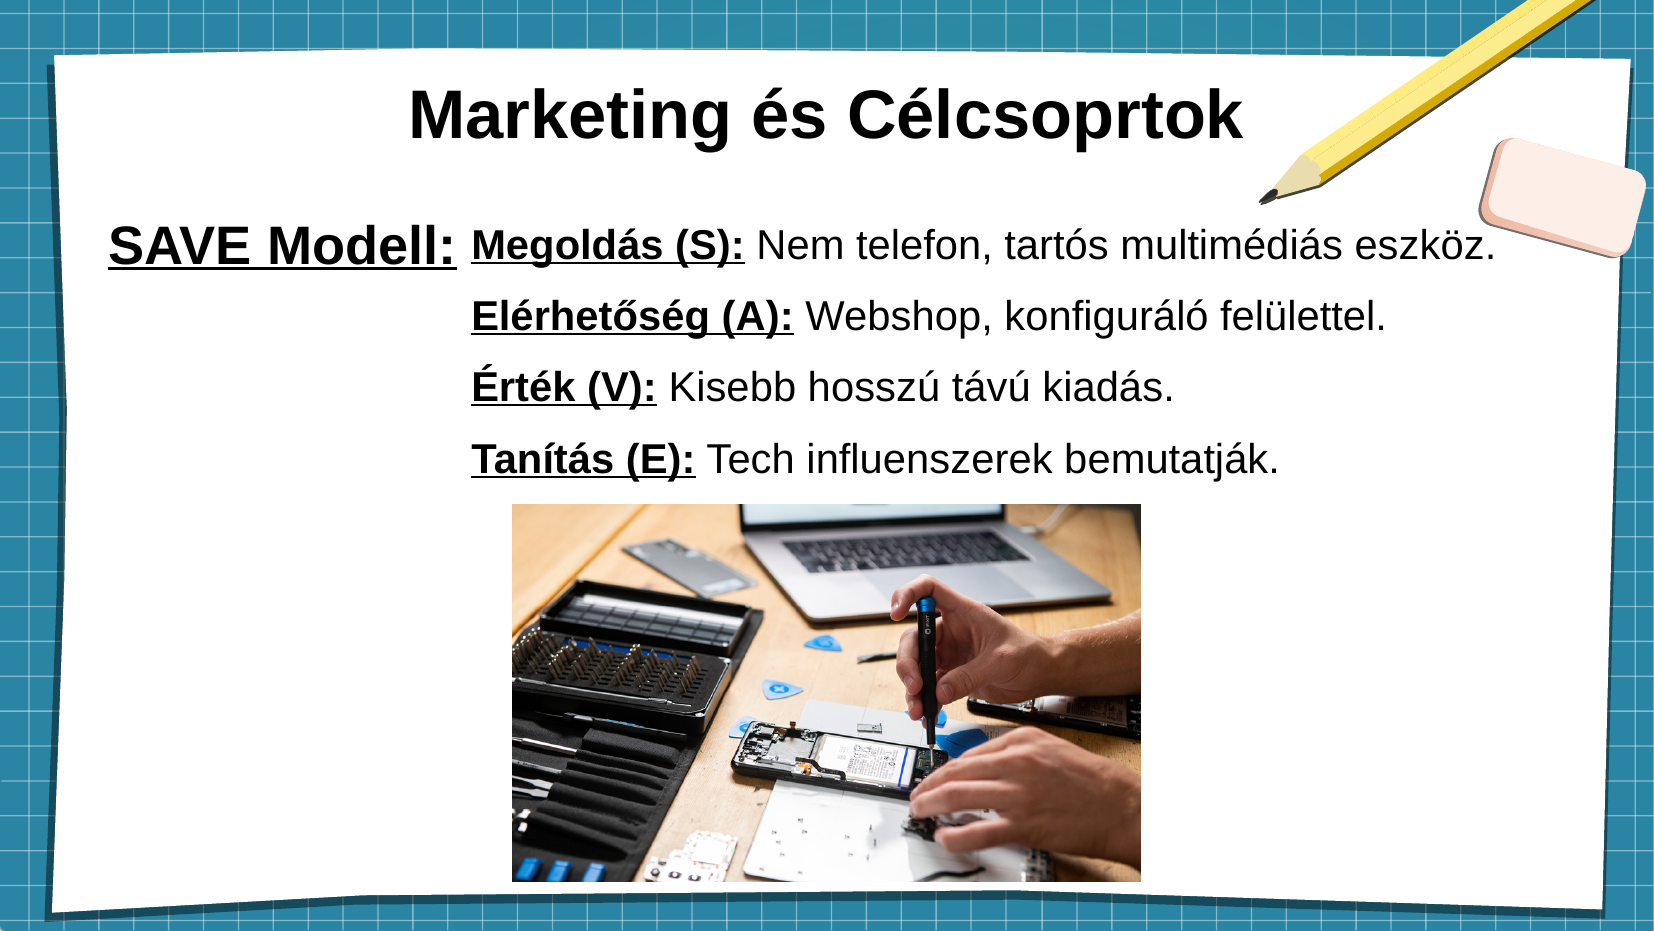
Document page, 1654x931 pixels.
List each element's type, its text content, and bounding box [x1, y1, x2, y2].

picture [512, 504, 1141, 882]
title Marketing és Célcsoprtok [82, 37, 1571, 193]
list SAVE Modell: [37, 215, 1456, 328]
list Megoldás (S): Nem telefon, tartós multimédiás eszköz. Elérhetőség (A): Webshop, konfiguráló felülettel. Érték (V): Kisebb hosszú távú kiadás. Tanítás (E): Tech influenszerek bemutatják. [400, 221, 1654, 532]
